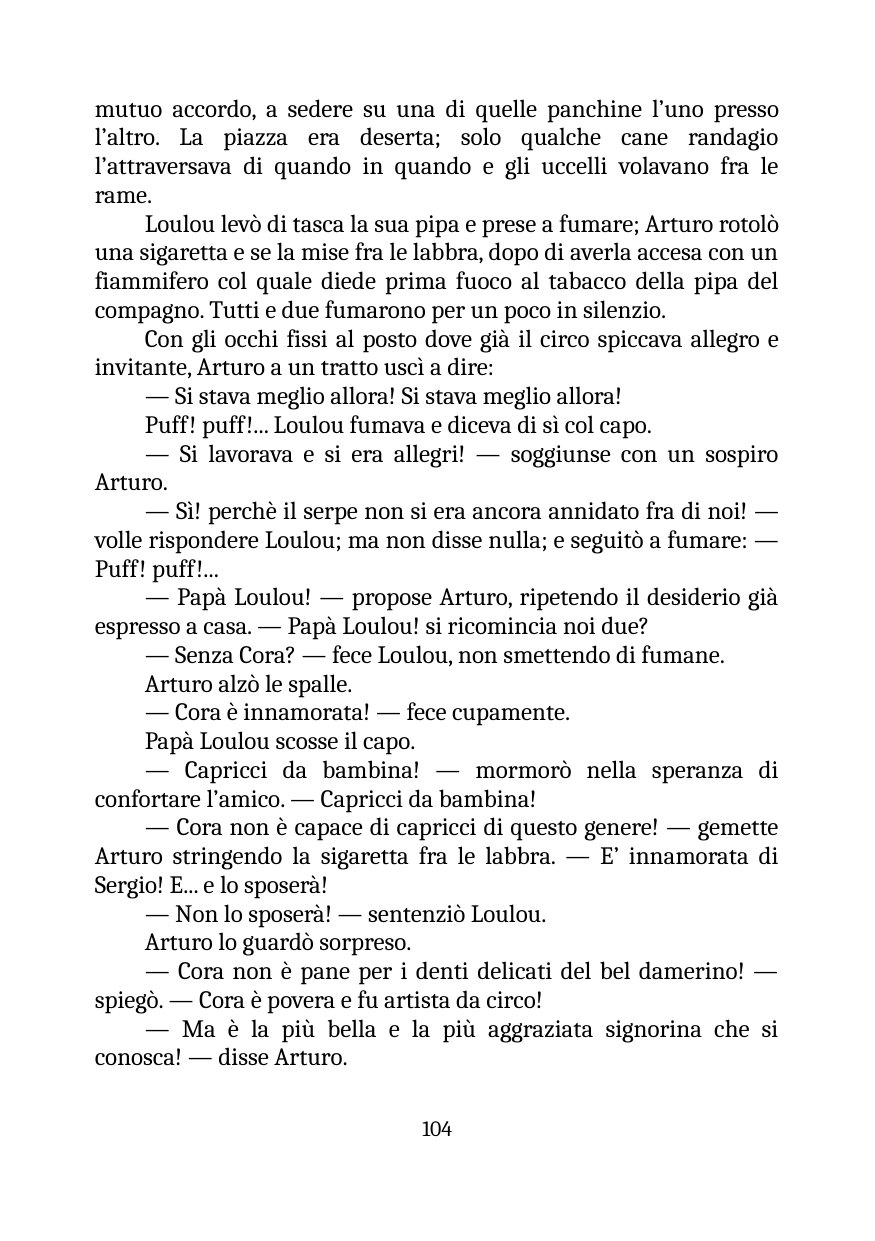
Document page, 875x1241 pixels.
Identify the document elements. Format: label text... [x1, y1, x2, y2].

text — Senza Cora? — fece Loulou, non smettendo di fumane. [94, 641, 779, 669]
text — Papà Loulou! — propose Arturo, ripetendo il desiderio già espresso a casa. — Papà Loulou! si ricomincia noi due? [94, 583, 779, 641]
text Arturo alzò le spalle. [94, 669, 779, 698]
text — Si stava meglio allora! Si stava meglio allora! [94, 382, 779, 411]
text Arturo lo guardò sorpreso. [94, 928, 779, 957]
text mutuo accordo, a sedere su una di quelle panchine l’uno presso l’altro. La piazza era deserta; solo qualche cane randagio l’attraversava di quando in quando e gli uccelli volavano fra le rame. [94, 94, 779, 209]
text — Si lavorava e si era allegri! — soggiunse con un sospiro Arturo. [94, 439, 779, 497]
text — Ma è la più bella e la più aggraziata signorina che si conosca! — disse Arturo. [94, 1014, 779, 1072]
text Loulou levò di tasca la sua pipa e prese a fumare; Arturo rotolò una sigaretta e se la mise fra le labbra, dopo di averla accesa con un fiammifero col quale diede prima fuoco al tabacco della pipa del compagno. Tutti e due fumarono per un poco in silenzio. [94, 209, 779, 324]
text Puff! puff!... Loulou fumava e diceva di sì col capo. [94, 411, 779, 439]
text — Cora è innamorata! — fece cupamente. [94, 698, 779, 727]
text Papà Loulou scosse il capo. [94, 727, 779, 756]
text — Cora non è pane per i denti delicati del bel damerino! — spiegò. — Cora è povera e fu artista da circo! [94, 957, 779, 1014]
text — Non lo sposerà! — sentenziò Loulou. [94, 899, 779, 928]
text — Sì! perchè il serpe non si era ancora annidato fra di noi! — volle rispondere Loulou; ma non disse nulla; e seguitò a fumare: — Puff! puff!... [94, 497, 779, 583]
text — Capricci da bambina! — mormorò nella speranza di confortare l’amico. — Capricci da bambina! [94, 756, 779, 813]
text Con gli occhi fissi al posto dove già il circo spiccava allegro e invitante, Arturo a un tratto uscì a dire: [94, 324, 779, 382]
text — Cora non è capace di capricci di questo genere! — gemette Arturo stringendo la sigaretta fra le labbra. — E’ innamorata di Sergio! E... e lo sposerà! [94, 813, 779, 899]
